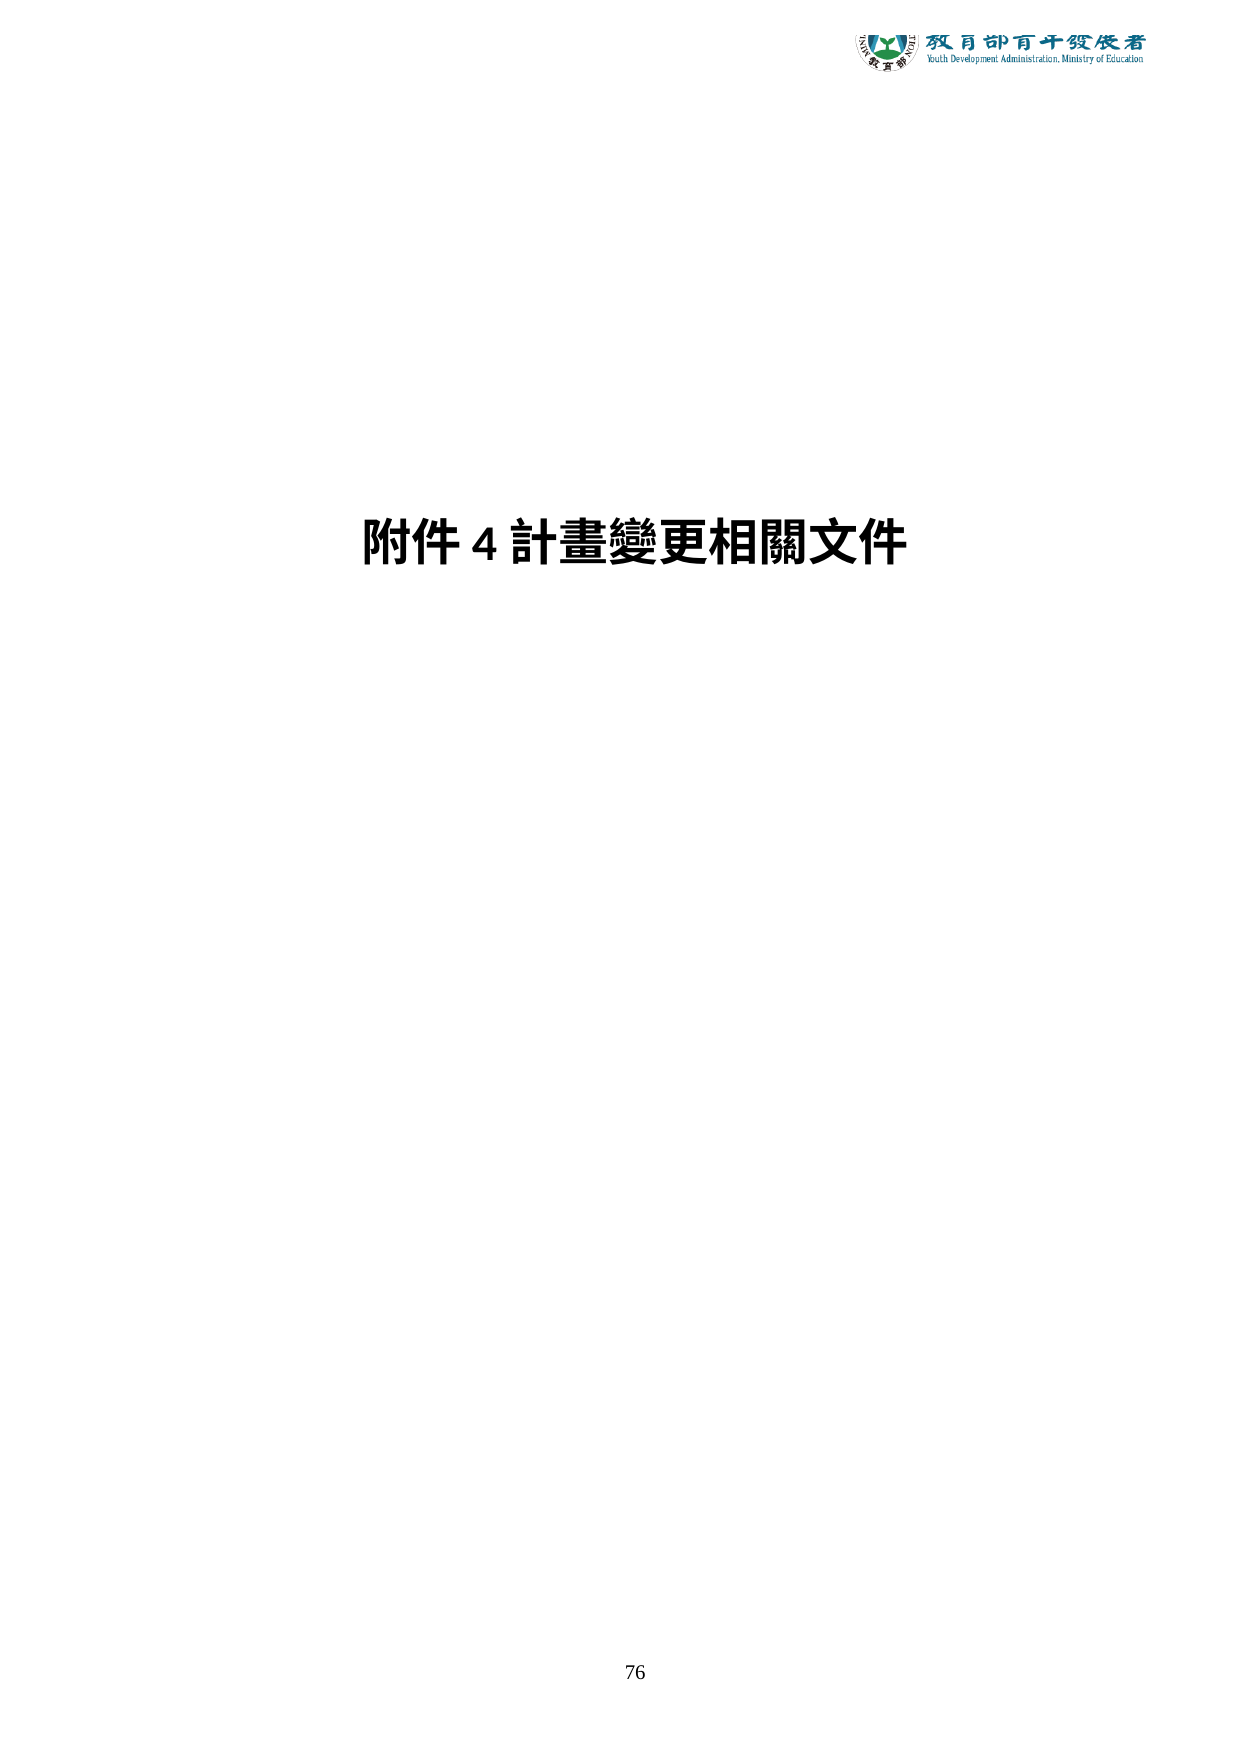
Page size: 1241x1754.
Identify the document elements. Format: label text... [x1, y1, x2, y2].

text 附件4 計畫變更相關文件 [118, 501, 1152, 576]
picture [848, 35, 1152, 76]
